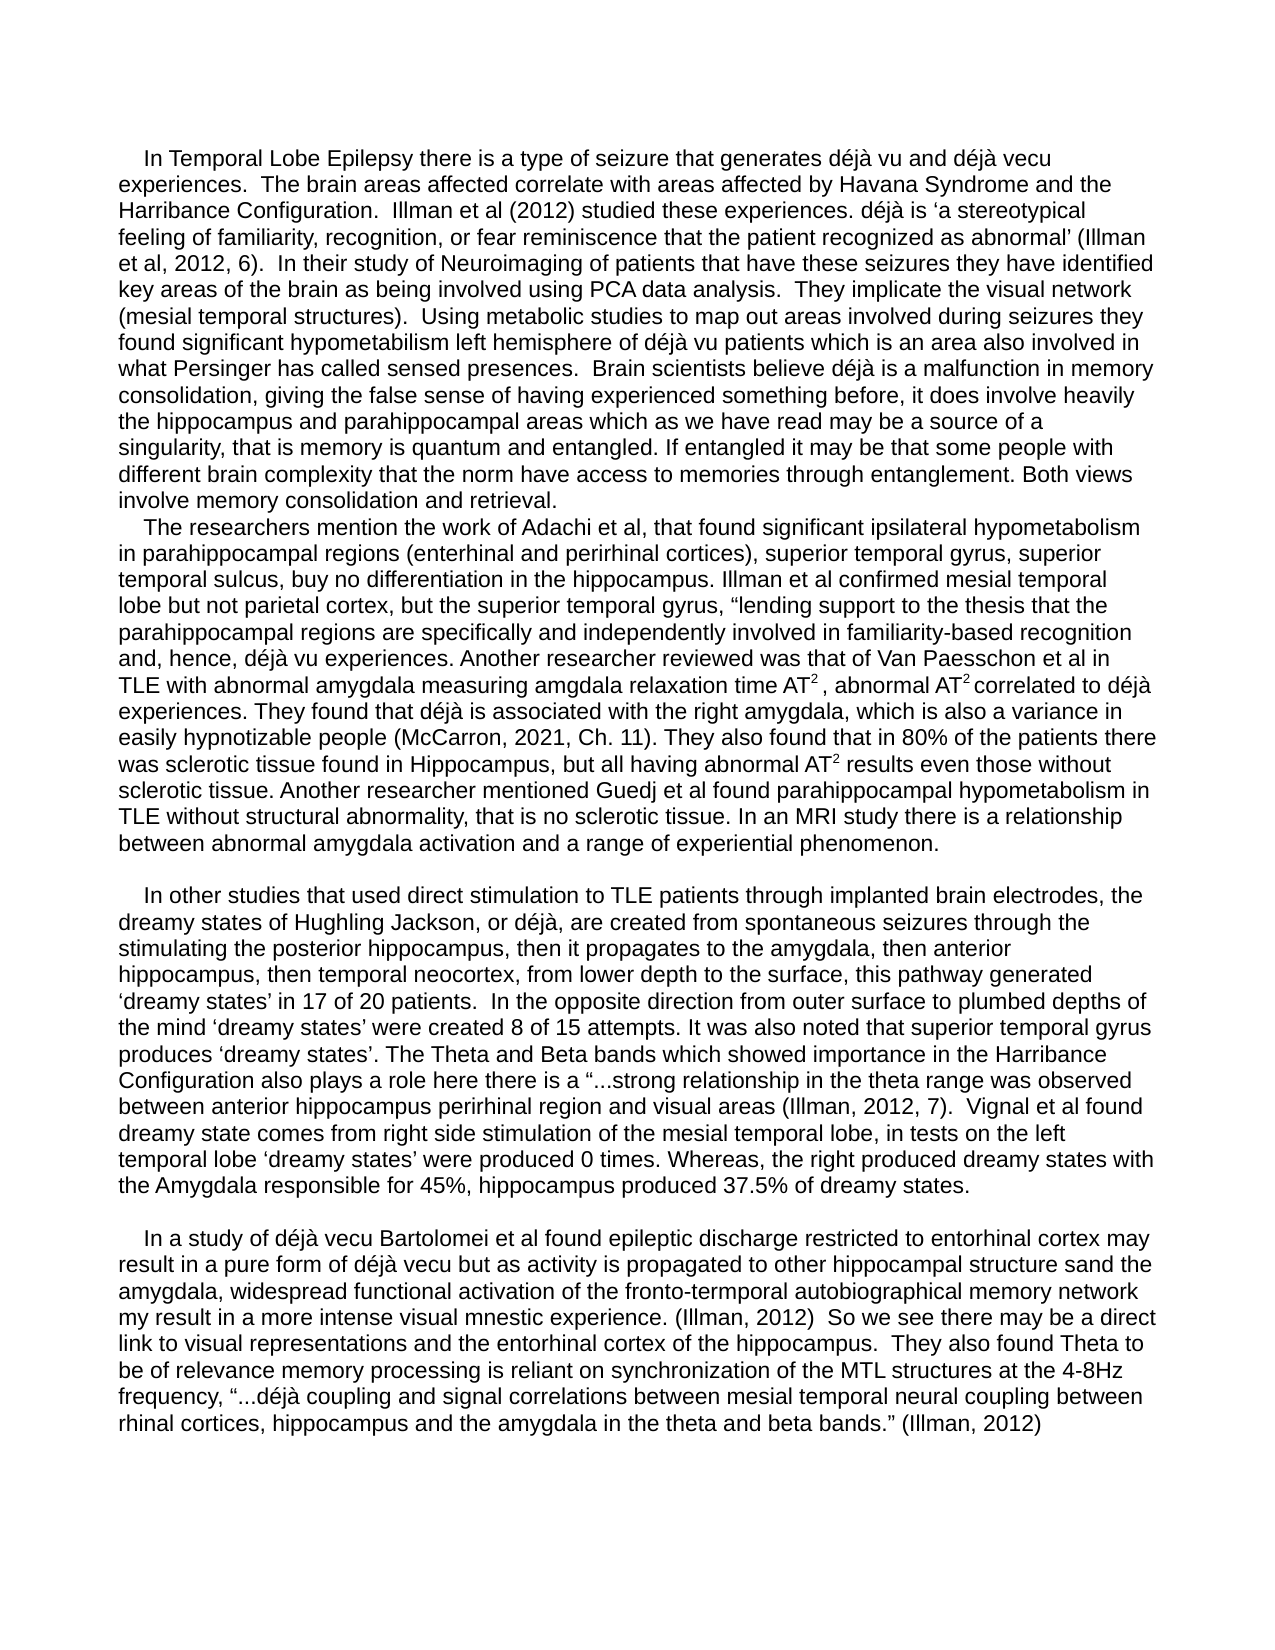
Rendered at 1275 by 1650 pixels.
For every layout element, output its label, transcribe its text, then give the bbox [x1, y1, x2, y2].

text The researchers mention the work of Adachi et al, that found significant ipsilateral hypometabolism in parahippocampal regions (enterhinal and perirhinal cortices), superior temporal gyrus, superior temporal sulcus, buy no differentiation in the hippocampus. Illman et al confirmed mesial temporal lobe but not parietal cortex, but the superior temporal gyrus, “lending support to the thesis that the parahippocampal regions are specifically and independently involved in familiarity-based recognition and, hence, déjà vu experiences. Another researcher reviewed was that of Van Paesschon et al in TLE with abnormal amygdala measuring amgdala relaxation time AT2 , abnormal AT2 correlated to déjà experiences. They found that déjà is associated with the right amygdala, which is also a variance in easily hypnotizable people (McCarron, 2021, Ch. 11). They also found that in 80% of the patients there was sclerotic tissue found in Hippocampus, but all having abnormal AT2 results even those without sclerotic tissue. Another researcher mentioned Guedj et al found parahippocampal hypometabolism in TLE without structural abnormality, that is no sclerotic tissue. In an MRI study there is a relationship between abnormal amygdala activation and a range of experiential phenomenon. [118, 513, 1157, 856]
text In Temporal Lobe Epilepsy there is a type of seizure that generates déjà vu and déjà vecu experiences. The brain areas affected correlate with areas affected by Havana Syndrome and the Harribance Configuration. Illman et al (2012) studied these experiences. déjà is ‘a stereotypical feeling of familiarity, recognition, or fear reminiscence that the patient recognized as abnormal’ (Illman et al, 2012, 6). In their study of Neuroimaging of patients that have these seizures they have identified key areas of the brain as being involved using PCA data analysis. They implicate the visual network (mesial temporal structures). Using metabolic studies to map out areas involved during seizures they found significant hypometabilism left hemisphere of déjà vu patients which is an area also involved in what Persinger has called sensed presences. Brain scientists believe déjà is a malfunction in memory consolidation, giving the false sense of having experienced something before, it does involve heavily the hippocampus and parahippocampal areas which as we have read may be a source of a singularity, that is memory is quantum and entangled. If entangled it may be that some people with different brain complexity that the norm have access to memories through entanglement. Both views involve memory consolidation and retrieval. [118, 144, 1157, 513]
text In a study of déjà vecu Bartolomei et al found epileptic discharge restricted to entorhinal cortex may result in a pure form of déjà vecu but as activity is propagated to other hippocampal structure sand the amygdala, widespread functional activation of the fronto-termporal autobiographical memory network my result in a more intense visual mnestic experience. (Illman, 2012) So we see there may be a direct link to visual representations and the entorhinal cortex of the hippocampus. They also found Theta to be of relevance memory processing is reliant on synchronization of the MTL structures at the 4-8Hz frequency, “...déjà coupling and signal correlations between mesial temporal neural coupling between rhinal cortices, hippocampus and the amygdala in the theta and beta bands.” (Illman, 2012) [118, 1225, 1157, 1436]
text In other studies that used direct stimulation to TLE patients through implanted brain electrodes, the dreamy states of Hughling Jackson, or déjà, are created from spontaneous seizures through the stimulating the posterior hippocampus, then it propagates to the amygdala, then anterior hippocampus, then temporal neocortex, from lower depth to the surface, this pathway generated ‘dreamy states’ in 17 of 20 patients. In the opposite direction from outer surface to plumbed depths of the mind ‘dreamy states’ were created 8 of 15 attempts. It was also noted that superior temporal gyrus produces ‘dreamy states’. The Theta and Beta bands which showed importance in the Harribance Configuration also plays a role here there is a “...strong relationship in the theta range was observed between anterior hippocampus perirhinal region and visual areas (Illman, 2012, 7). Vignal et al found dreamy state comes from right side stimulation of the mesial temporal lobe, in tests on the left temporal lobe ‘dreamy states’ were produced 0 times. Whereas, the right produced dreamy states with the Amygdala responsible for 45%, hippocampus produced 37.5% of dreamy states. [118, 882, 1157, 1199]
